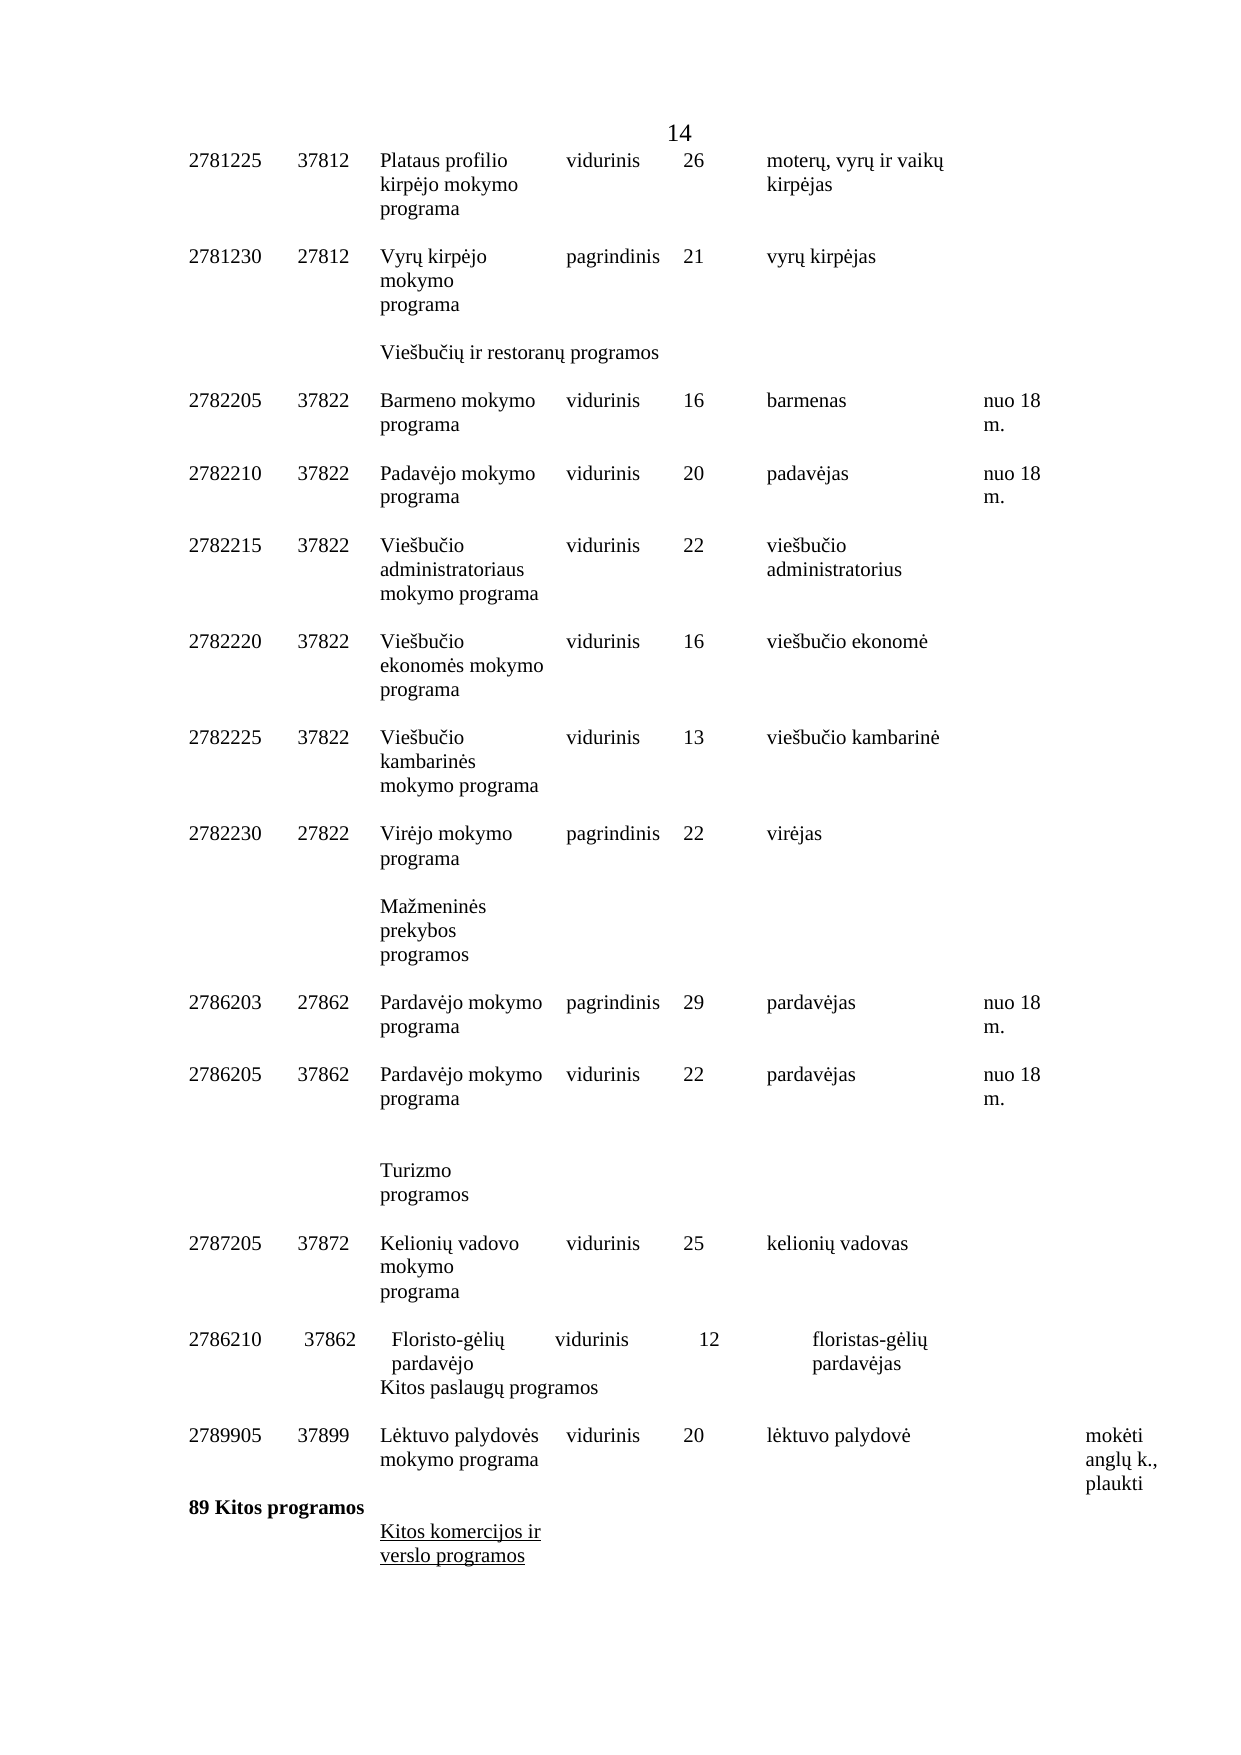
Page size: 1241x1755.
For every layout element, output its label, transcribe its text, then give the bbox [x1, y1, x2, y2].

table_cell [972, 1158, 1074, 1206]
table_cell [1176, 460, 1186, 508]
table_cell [1074, 340, 1176, 364]
table_cell [672, 1134, 755, 1158]
table_cell [555, 966, 672, 990]
table_cell [755, 364, 972, 388]
table_cell [1186, 364, 1204, 388]
table_cell [369, 1303, 555, 1327]
table_cell [177, 1519, 286, 1567]
table_cell Pardavėjo mokymo programa [369, 1062, 555, 1110]
table_cell 13 [672, 725, 755, 749]
table_cell [1186, 244, 1204, 292]
table_cell [369, 220, 555, 244]
table_cell mokėti anglų k., plaukti [1074, 1423, 1176, 1495]
table_cell [1074, 629, 1176, 653]
table_cell [972, 220, 1074, 244]
table_cell [286, 196, 368, 220]
table_cell [1176, 966, 1186, 990]
table_cell [1186, 316, 1204, 340]
table_cell [1176, 1423, 1186, 1447]
table_cell [972, 1134, 1074, 1158]
table_cell [672, 220, 755, 244]
table_cell [1176, 821, 1186, 869]
table_cell [286, 1399, 368, 1423]
table_cell [1176, 629, 1186, 653]
table_cell 37822 [286, 388, 368, 436]
table_cell [755, 1567, 972, 1591]
table_cell [286, 1110, 368, 1134]
table_cell 16 [672, 388, 755, 436]
table_cell [1176, 388, 1186, 436]
table_cell viešbučio ekonomė [755, 629, 972, 653]
table_cell [1186, 196, 1204, 220]
table_cell [1176, 701, 1186, 725]
table_cell [755, 701, 972, 725]
table_cell [1186, 1519, 1204, 1567]
table_cell [755, 894, 972, 966]
table_cell [177, 1375, 286, 1399]
table_cell [755, 653, 972, 701]
table_cell 20 [672, 460, 755, 508]
table_cell [1074, 220, 1176, 244]
table_cell [177, 966, 286, 990]
table_cell [286, 364, 368, 388]
table_cell Viešbučio ekonomės mokymo programa [369, 629, 555, 701]
table_cell [1074, 1158, 1176, 1206]
table_cell nuo 18 m. [972, 990, 1074, 1038]
table_cell [286, 1447, 368, 1495]
table_cell [286, 340, 368, 364]
table_cell [972, 196, 1074, 220]
table_cell [1074, 1110, 1176, 1134]
table_cell [1186, 1567, 1204, 1591]
table_cell [1176, 1495, 1186, 1519]
table_cell [1074, 1399, 1176, 1423]
table_cell [972, 1303, 1074, 1327]
table_cell [177, 364, 286, 388]
table_cell [755, 581, 972, 605]
table_cell [972, 364, 1074, 388]
table_cell [1176, 196, 1186, 220]
table_cell [1186, 821, 1204, 869]
table_cell [972, 1206, 1074, 1230]
table_cell pagrindinis [555, 821, 672, 869]
table_cell [1074, 1519, 1176, 1567]
table_cell [1074, 1495, 1176, 1519]
table_cell vidurinis [544, 1327, 687, 1375]
table_cell 2782225 [177, 725, 286, 749]
table_cell [1074, 1230, 1176, 1278]
table_cell [1176, 797, 1186, 821]
table_cell [1176, 1567, 1186, 1591]
table_cell virėjas [755, 821, 972, 869]
table_cell 27822 [286, 821, 368, 869]
table_cell 2787205 [177, 1230, 286, 1278]
table_cell [555, 1303, 672, 1327]
table_cell Turizmo programos [369, 1158, 555, 1206]
table_cell programa [369, 292, 555, 316]
table_cell [1186, 990, 1204, 1038]
table_cell [1176, 292, 1186, 316]
table_cell [1186, 533, 1204, 581]
table_cell viešbučio administratorius [755, 533, 972, 581]
table_cell [972, 533, 1074, 581]
table_cell [1186, 629, 1204, 653]
table_cell [1176, 1206, 1186, 1230]
table_cell [1176, 1375, 1186, 1399]
table_cell [1176, 148, 1186, 196]
table_cell [1074, 1134, 1176, 1158]
table_cell [755, 509, 972, 533]
table_cell [972, 821, 1074, 869]
table_cell vidurinis [555, 725, 672, 749]
table_cell [672, 1447, 755, 1495]
table_cell vidurinis [555, 388, 672, 436]
table_cell [555, 653, 672, 701]
table_cell [286, 701, 368, 725]
table_cell 2786203 [177, 990, 286, 1038]
table_cell [1074, 870, 1176, 893]
table_cell 2782210 [177, 460, 286, 508]
table_cell [1186, 1230, 1204, 1278]
table_cell [286, 605, 368, 629]
table_cell [1186, 1495, 1204, 1519]
table_cell [177, 316, 286, 340]
table_cell 25 [672, 1230, 755, 1278]
table_cell [555, 1399, 672, 1423]
table_cell [755, 316, 972, 340]
table_cell [177, 1399, 286, 1423]
table_cell 2782230 [177, 821, 286, 869]
table_cell [177, 1279, 286, 1303]
table_cell [972, 894, 1074, 966]
table_cell [972, 340, 1074, 364]
table_cell [1074, 894, 1176, 966]
table_cell [286, 1038, 368, 1062]
table_cell [1186, 1062, 1204, 1110]
table_cell [555, 1206, 672, 1230]
table_cell [286, 292, 368, 316]
table_cell [1186, 1399, 1204, 1423]
table_cell 37812 [286, 148, 368, 196]
table_cell moterų, vyrų ir vaikų kirpėjas [755, 148, 972, 196]
table_cell [972, 1279, 1074, 1303]
table_cell [369, 509, 555, 533]
table_cell [177, 653, 286, 701]
table_cell [1186, 701, 1204, 725]
table_cell nuo 18 m. [972, 388, 1074, 436]
table_cell [1074, 653, 1176, 701]
table_cell 37872 [286, 1230, 368, 1278]
table_cell [672, 1567, 755, 1591]
table_cell [672, 1303, 755, 1327]
table_cell [1186, 966, 1204, 990]
table_cell [177, 436, 286, 460]
table_cell [1074, 605, 1176, 629]
table_cell Kelionių vadovo mokymo [369, 1230, 555, 1278]
table_cell [972, 316, 1074, 340]
table_cell [755, 1038, 972, 1062]
table_cell [1176, 533, 1186, 581]
table_cell [1176, 870, 1186, 893]
table_cell [1074, 749, 1176, 797]
table_cell [1176, 1447, 1186, 1495]
table_cell [972, 1399, 1074, 1423]
table_cell [286, 316, 368, 340]
table_cell [555, 1158, 672, 1206]
table_cell [555, 1038, 672, 1062]
table_cell Floristo-gėlių pardavėjo [380, 1327, 544, 1375]
table_cell Padavėjo mokymo programa [369, 460, 555, 508]
table_cell [1186, 1375, 1204, 1399]
table_cell [1074, 1375, 1176, 1399]
table_cell [1186, 581, 1204, 605]
table_cell [1176, 725, 1186, 749]
table_cell barmenas [755, 388, 972, 436]
table_cell [972, 605, 1074, 629]
table_cell [369, 1110, 555, 1134]
table_cell [286, 653, 368, 701]
table_cell [1074, 1038, 1176, 1062]
table_cell [286, 220, 368, 244]
table_cell [555, 1134, 672, 1158]
table_cell [286, 870, 368, 893]
table_cell [755, 1519, 972, 1567]
table_cell pagrindinis [555, 244, 672, 292]
table_cell [1074, 196, 1176, 220]
table_cell [177, 340, 286, 364]
table_cell 37822 [286, 629, 368, 653]
table_cell [1074, 316, 1176, 340]
table_cell [555, 1447, 672, 1495]
table_cell 37862 [293, 1327, 380, 1375]
table_cell [555, 870, 672, 893]
table_cell [177, 870, 286, 893]
table_cell [369, 1567, 555, 1591]
table_cell [286, 1134, 368, 1158]
table_cell [972, 1519, 1074, 1567]
table_cell [177, 1303, 286, 1327]
table_cell vidurinis [555, 629, 672, 653]
table_cell [177, 1447, 286, 1495]
table_cell [1186, 1158, 1204, 1206]
table_cell vidurinis [555, 1062, 672, 1110]
table_cell [1176, 1230, 1186, 1278]
table_cell Lėktuvo palydovės mokymo programa [369, 1423, 555, 1495]
table_cell Kitos paslaugų programos [369, 1375, 972, 1399]
table_cell [369, 436, 555, 460]
table_cell [672, 1279, 755, 1303]
table_cell [369, 1038, 555, 1062]
table_cell [177, 1206, 286, 1230]
table_cell [1176, 1158, 1186, 1206]
table_cell [1186, 1038, 1204, 1062]
table_cell [972, 1447, 1074, 1495]
table_cell [755, 1495, 972, 1519]
table_cell [1176, 316, 1186, 340]
table_cell [1186, 220, 1204, 244]
table_cell [1074, 1279, 1176, 1303]
table_cell [1176, 581, 1186, 605]
table_cell [972, 1230, 1074, 1278]
table_cell [1074, 244, 1176, 292]
table_cell [286, 436, 368, 460]
table_cell [555, 1279, 672, 1303]
table_cell pagrindinis [555, 990, 672, 1038]
table_cell [177, 1567, 286, 1591]
table_cell [555, 1495, 672, 1519]
table_cell [555, 509, 672, 533]
table_cell 16 [672, 629, 755, 653]
table_cell [672, 196, 755, 220]
table_cell [1186, 894, 1204, 966]
table_cell mokymo programa [369, 581, 555, 605]
table_cell pardavėjas [755, 1062, 972, 1110]
table_cell [1074, 797, 1176, 821]
table_cell [972, 749, 1074, 797]
table_cell 2786210 [177, 1327, 293, 1375]
table_cell [177, 797, 286, 821]
table_cell Mažmeninės prekybos programos [369, 894, 555, 966]
table_cell [286, 1158, 368, 1206]
table_cell [755, 749, 972, 797]
table_cell [672, 1206, 755, 1230]
table_cell [1186, 870, 1204, 893]
table_cell 22 [672, 821, 755, 869]
table_cell [1176, 1519, 1186, 1567]
table_cell [1186, 1134, 1204, 1158]
table_cell [755, 870, 972, 893]
table_cell [1186, 509, 1204, 533]
table_cell [972, 966, 1074, 990]
table_cell [672, 797, 755, 821]
table_cell Virėjo mokymo programa [369, 821, 555, 869]
table_cell [1176, 653, 1186, 701]
table_cell vidurinis [555, 460, 672, 508]
table_cell [972, 1495, 1074, 1519]
table_cell Kitos komercijos ir verslo programos [369, 1519, 555, 1567]
table_cell [1186, 1447, 1204, 1495]
table_cell [1074, 701, 1176, 725]
table_cell [369, 316, 555, 340]
table_cell [177, 1038, 286, 1062]
table_cell [972, 244, 1074, 292]
table_cell [1074, 460, 1176, 508]
table_cell [177, 605, 286, 629]
table_cell [1176, 364, 1186, 388]
table_cell vyrų kirpėjas [755, 244, 972, 292]
table_cell [177, 196, 286, 220]
table_cell 2782220 [177, 629, 286, 653]
table_cell [555, 894, 672, 966]
table_cell [1186, 653, 1204, 701]
table_cell 20 [672, 1423, 755, 1447]
table_cell [177, 749, 286, 797]
table_cell [1176, 509, 1186, 533]
table_cell [755, 966, 972, 990]
table_cell [1186, 1279, 1204, 1303]
table_cell [286, 966, 368, 990]
table_cell [1186, 1206, 1204, 1230]
table_cell [972, 1110, 1074, 1134]
table_cell [1176, 1110, 1186, 1134]
table_cell 2789905 [177, 1423, 286, 1447]
table_cell [1074, 1303, 1176, 1327]
table_cell 37899 [286, 1423, 368, 1447]
table_cell [972, 797, 1074, 821]
table_cell [555, 436, 672, 460]
table_cell 2782205 [177, 388, 286, 436]
table_cell [672, 509, 755, 533]
table_cell [1176, 749, 1186, 797]
table_cell vidurinis [555, 148, 672, 196]
table_cell [555, 196, 672, 220]
table_cell [672, 1399, 755, 1423]
table_cell [177, 1158, 286, 1206]
table_cell [755, 1110, 972, 1134]
table_cell [1186, 797, 1204, 821]
table_cell [755, 797, 972, 821]
table_cell [755, 196, 972, 220]
table_cell [972, 1038, 1074, 1062]
table_cell [1074, 533, 1176, 581]
table_cell [972, 436, 1074, 460]
table_cell [555, 1567, 672, 1591]
table_cell nuo 18 m. [972, 460, 1074, 508]
table_cell [672, 1038, 755, 1062]
table_cell [177, 894, 286, 966]
table_cell Viešbučio kambarinės mokymo programa [369, 725, 555, 797]
table_cell [1176, 1038, 1186, 1062]
table_cell [672, 701, 755, 725]
table_cell [555, 1110, 672, 1134]
table_cell [755, 1303, 972, 1327]
table_cell [672, 653, 755, 701]
table_cell [1074, 1567, 1176, 1591]
table_cell [555, 220, 672, 244]
table_cell [972, 629, 1074, 653]
table_cell [286, 1375, 368, 1399]
table_cell 37822 [286, 725, 368, 749]
table_cell 21 [672, 244, 755, 292]
table_cell [286, 797, 368, 821]
table_cell [1186, 1303, 1204, 1327]
table_cell 2781225 [177, 148, 286, 196]
table_cell [369, 870, 555, 893]
table_cell [755, 1206, 972, 1230]
table_cell [755, 605, 972, 629]
table_cell [972, 870, 1074, 893]
table_cell 12 [688, 1327, 801, 1375]
table_cell [286, 749, 368, 797]
table_cell [1186, 749, 1204, 797]
table_cell [369, 797, 555, 821]
table_cell [672, 749, 755, 797]
table_cell [972, 292, 1074, 316]
table_cell [1074, 436, 1176, 460]
table_cell [972, 1567, 1074, 1591]
table_cell [555, 364, 672, 388]
table_cell vidurinis [555, 533, 672, 581]
table_cell 2786205 [177, 1062, 286, 1110]
table_cell [555, 797, 672, 821]
table_cell [1186, 388, 1204, 436]
table_cell floristas-gėlių pardavėjas [801, 1327, 964, 1375]
table_cell [755, 1134, 972, 1158]
table_cell [286, 1206, 368, 1230]
table_cell [177, 220, 286, 244]
table_cell lėktuvo palydovė [755, 1423, 972, 1447]
table_cell [672, 1519, 755, 1567]
table_cell [755, 220, 972, 244]
table_cell [1074, 509, 1176, 533]
table_cell 22 [672, 1062, 755, 1110]
table_cell [369, 966, 555, 990]
table_cell [555, 605, 672, 629]
table_cell 37862 [286, 1062, 368, 1110]
table_cell [1176, 894, 1186, 966]
table_cell [755, 292, 972, 316]
table_cell [1176, 244, 1186, 292]
table_cell [177, 701, 286, 725]
table_cell [1074, 364, 1176, 388]
table_cell [177, 292, 286, 316]
table_cell 37822 [286, 533, 368, 581]
table_cell [286, 1279, 368, 1303]
table_cell [1186, 340, 1204, 364]
table_cell [972, 1375, 1074, 1399]
table_cell [1176, 605, 1186, 629]
table_cell viešbučio kambarinė [755, 725, 972, 749]
table_cell [1074, 388, 1176, 436]
table_cell [972, 701, 1074, 725]
table_cell [964, 1327, 1093, 1375]
table_cell [1074, 1062, 1176, 1110]
table_cell [1186, 292, 1204, 316]
table_cell pardavėjas [755, 990, 972, 1038]
table_cell [369, 701, 555, 725]
table_cell [972, 581, 1074, 605]
table_cell [177, 581, 286, 605]
table_cell [286, 1519, 368, 1567]
table_cell [1074, 990, 1176, 1038]
table_cell 2781230 [177, 244, 286, 292]
table_cell [369, 364, 555, 388]
table_cell [972, 509, 1074, 533]
table_cell [1186, 1110, 1204, 1134]
table_cell [972, 725, 1074, 749]
table_cell [369, 1399, 555, 1423]
table_cell [1186, 460, 1204, 508]
table_cell [672, 581, 755, 605]
table_cell vidurinis [555, 1230, 672, 1278]
table_cell [555, 701, 672, 725]
table_cell [1074, 821, 1176, 869]
table_cell [555, 1519, 672, 1567]
table_cell Barmeno mokymo programa [369, 388, 555, 436]
table_cell Vyrų kirpėjo mokymo [369, 244, 555, 292]
table_cell [672, 436, 755, 460]
table_cell [672, 1158, 755, 1206]
table_cell [672, 870, 755, 893]
table_cell [369, 1134, 555, 1158]
table_cell [1176, 990, 1186, 1038]
table_cell kelionių vadovas [755, 1230, 972, 1278]
table_cell [1186, 605, 1204, 629]
table_cell [672, 966, 755, 990]
table_cell 26 [672, 148, 755, 196]
table_cell [672, 292, 755, 316]
table_cell [286, 509, 368, 533]
table_cell [555, 316, 672, 340]
table_cell [555, 749, 672, 797]
table_cell [369, 605, 555, 629]
table_cell [672, 894, 755, 966]
table_cell 27812 [286, 244, 368, 292]
table_cell [1176, 436, 1186, 460]
table_cell [755, 1158, 972, 1206]
table_cell [286, 1567, 368, 1591]
table_cell [1074, 1206, 1176, 1230]
table_cell 22 [672, 533, 755, 581]
table_cell [177, 509, 286, 533]
table_cell [286, 581, 368, 605]
table_cell 89 Kitos programos [177, 1495, 555, 1519]
table_cell [672, 1495, 755, 1519]
table_cell [1074, 292, 1176, 316]
table_cell [1176, 340, 1186, 364]
table_cell [1176, 1062, 1186, 1110]
table_cell [1176, 220, 1186, 244]
table_cell [672, 364, 755, 388]
table_cell [1176, 1134, 1186, 1158]
table_cell padavėjas [755, 460, 972, 508]
table_cell [1186, 436, 1204, 460]
table_cell [1176, 1303, 1186, 1327]
table_cell [972, 1423, 1074, 1447]
table_cell [1186, 725, 1204, 749]
table_cell 29 [672, 990, 755, 1038]
table_cell [972, 148, 1074, 196]
table_cell 27862 [286, 990, 368, 1038]
table_cell programa [369, 1279, 555, 1303]
table_cell [369, 1206, 555, 1230]
table_cell [1186, 1423, 1204, 1447]
table_cell [1176, 1279, 1186, 1303]
table_cell [286, 1303, 368, 1327]
table_cell [755, 436, 972, 460]
table_cell vidurinis [555, 1423, 672, 1447]
table_cell [1186, 148, 1204, 196]
table_cell [755, 1447, 972, 1495]
table_cell [1176, 1399, 1186, 1423]
table_cell [177, 1110, 286, 1134]
table_cell [672, 1110, 755, 1134]
table_cell [1074, 725, 1176, 749]
table_cell [555, 581, 672, 605]
table_cell nuo 18 m. [972, 1062, 1074, 1110]
table_cell [555, 292, 672, 316]
table_cell [286, 894, 368, 966]
table_cell [1093, 1327, 1204, 1375]
table_cell [177, 1134, 286, 1158]
table_cell [1074, 148, 1176, 196]
table_cell [1074, 966, 1176, 990]
table_cell [1074, 581, 1176, 605]
table_cell Plataus profilio kirpėjo mokymo programa [369, 148, 555, 220]
table_cell [672, 316, 755, 340]
table_cell [672, 605, 755, 629]
table_cell Pardavėjo mokymo programa [369, 990, 555, 1038]
table_cell 2782215 [177, 533, 286, 581]
table_cell Viešbučių ir restoranų programos [369, 340, 972, 364]
table_cell Viešbučio administratoriaus [369, 533, 555, 581]
table_cell [755, 1399, 972, 1423]
table_cell [755, 1279, 972, 1303]
table_cell [972, 653, 1074, 701]
table_cell 37822 [286, 460, 368, 508]
